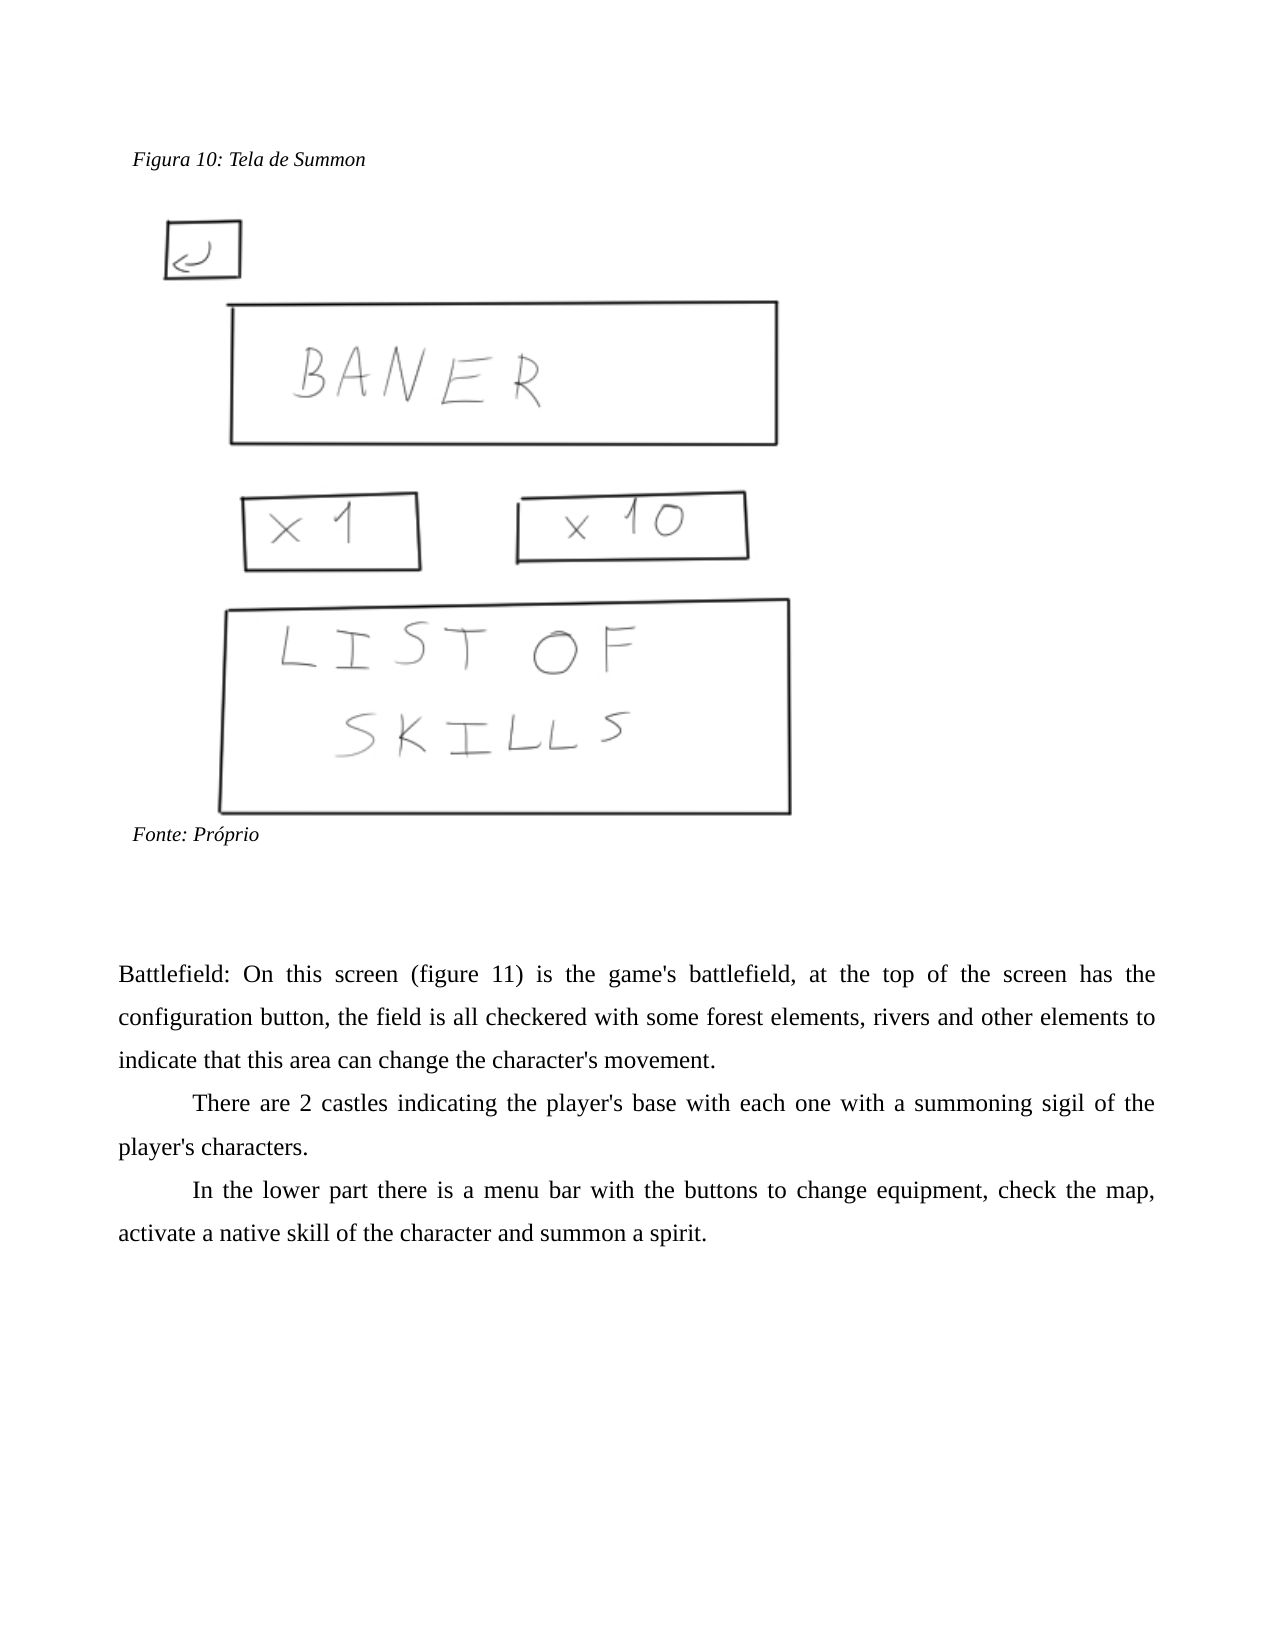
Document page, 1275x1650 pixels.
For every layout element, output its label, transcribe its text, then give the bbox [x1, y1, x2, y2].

text Battlefield: On this screen (figure 11) is the game's battlefield, at the top of the screen has the configuration button, the field is all checkered with some forest elements, rivers and other elements to indicate that this area can change the character's movement. [118, 959, 1157, 1074]
text Figura 10: Tela de Summon [132, 143, 912, 172]
text In the lower part there is a menu bar with the buttons to change equipment, check the map, activate a native skill of the character and summon a spirit. [118, 1175, 1157, 1247]
picture [132, 197, 914, 822]
text Fonte: Próprio [132, 822, 912, 846]
text There are 2 castles indicating the player's base with each one with a summoning sigil of the player's characters. [118, 1088, 1157, 1160]
